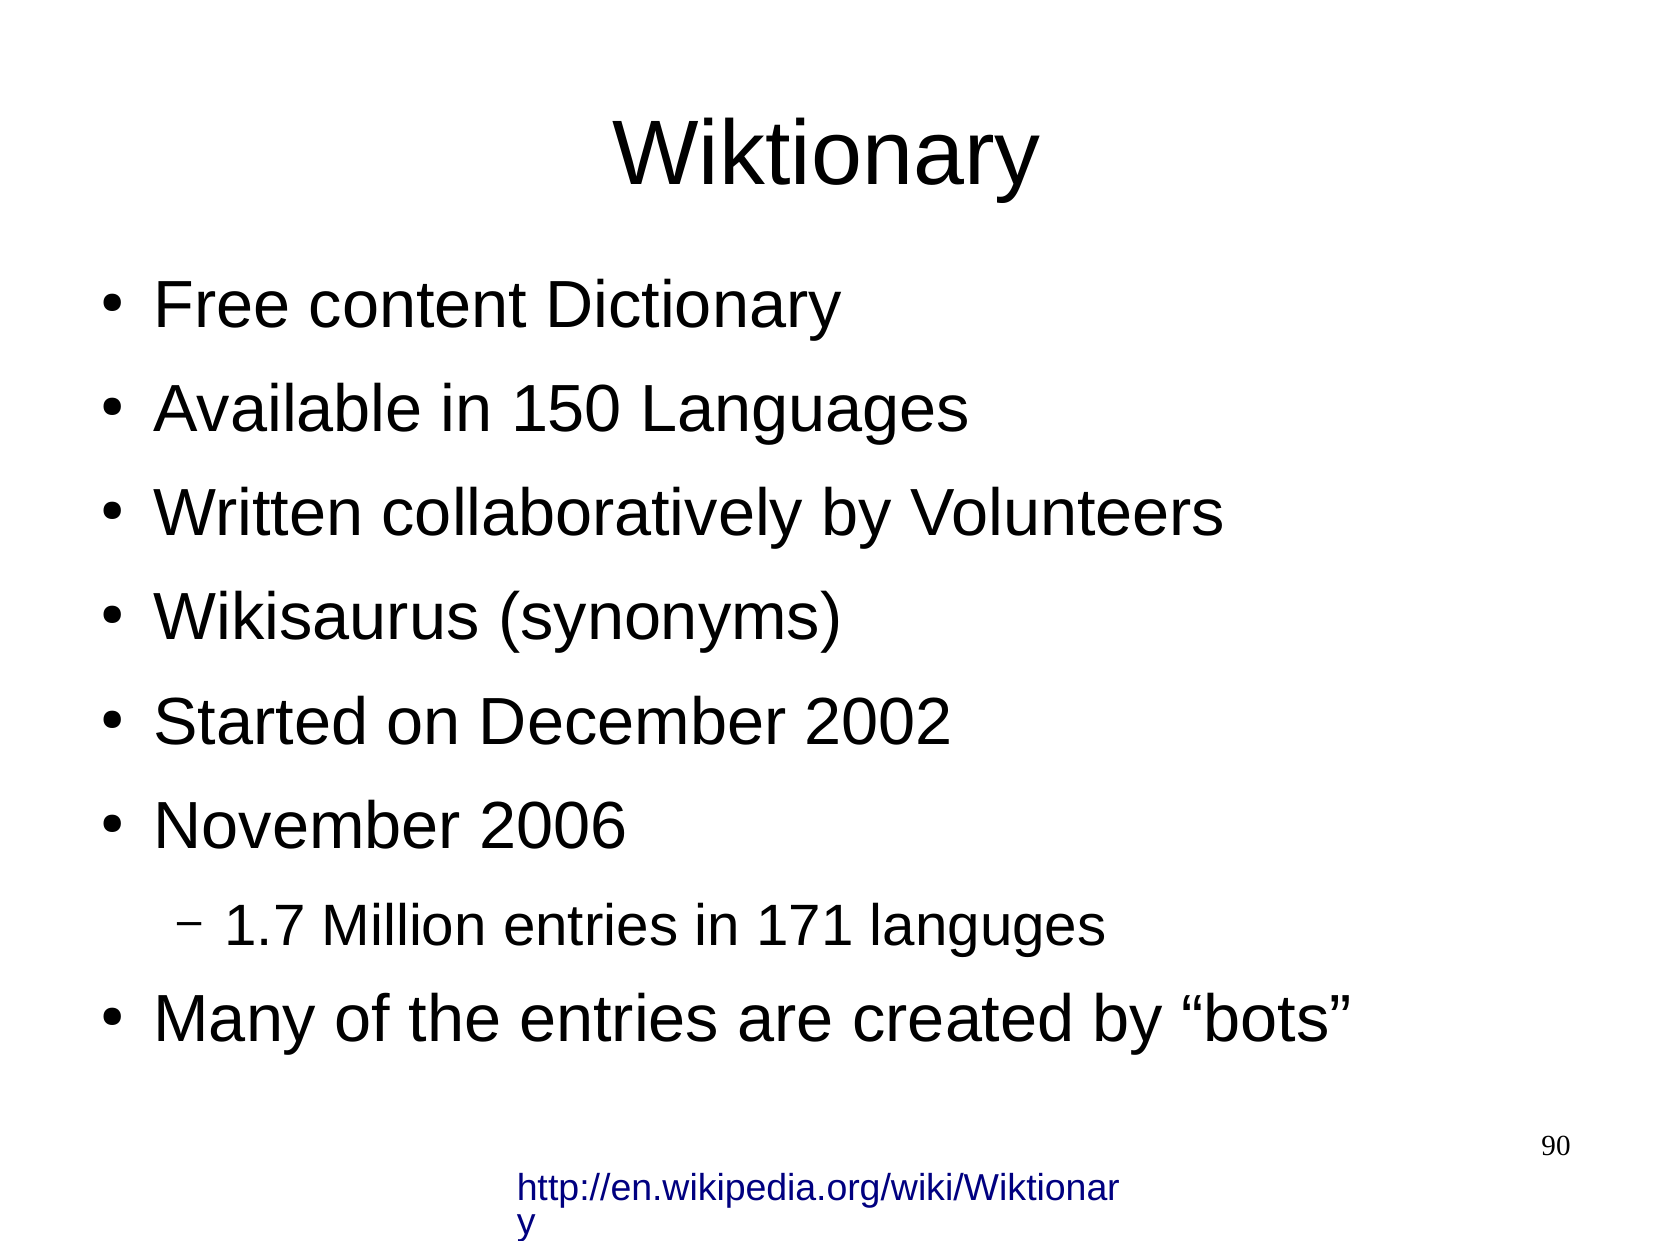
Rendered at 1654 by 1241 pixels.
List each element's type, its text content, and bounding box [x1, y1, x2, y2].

text_box http://en.wikipedia.org/wiki/Wiktionary [502, 1158, 1152, 1241]
list Free content Dictionary Available in 150 Languages Written collaboratively by Volunteers Wikisaurus (synonyms) Started on December 2002 November 2006 1.7 Million entries in 171 languges Many of the entries are created by “bots” [82, 266, 1571, 1071]
title Wiktionary [82, 49, 1571, 257]
